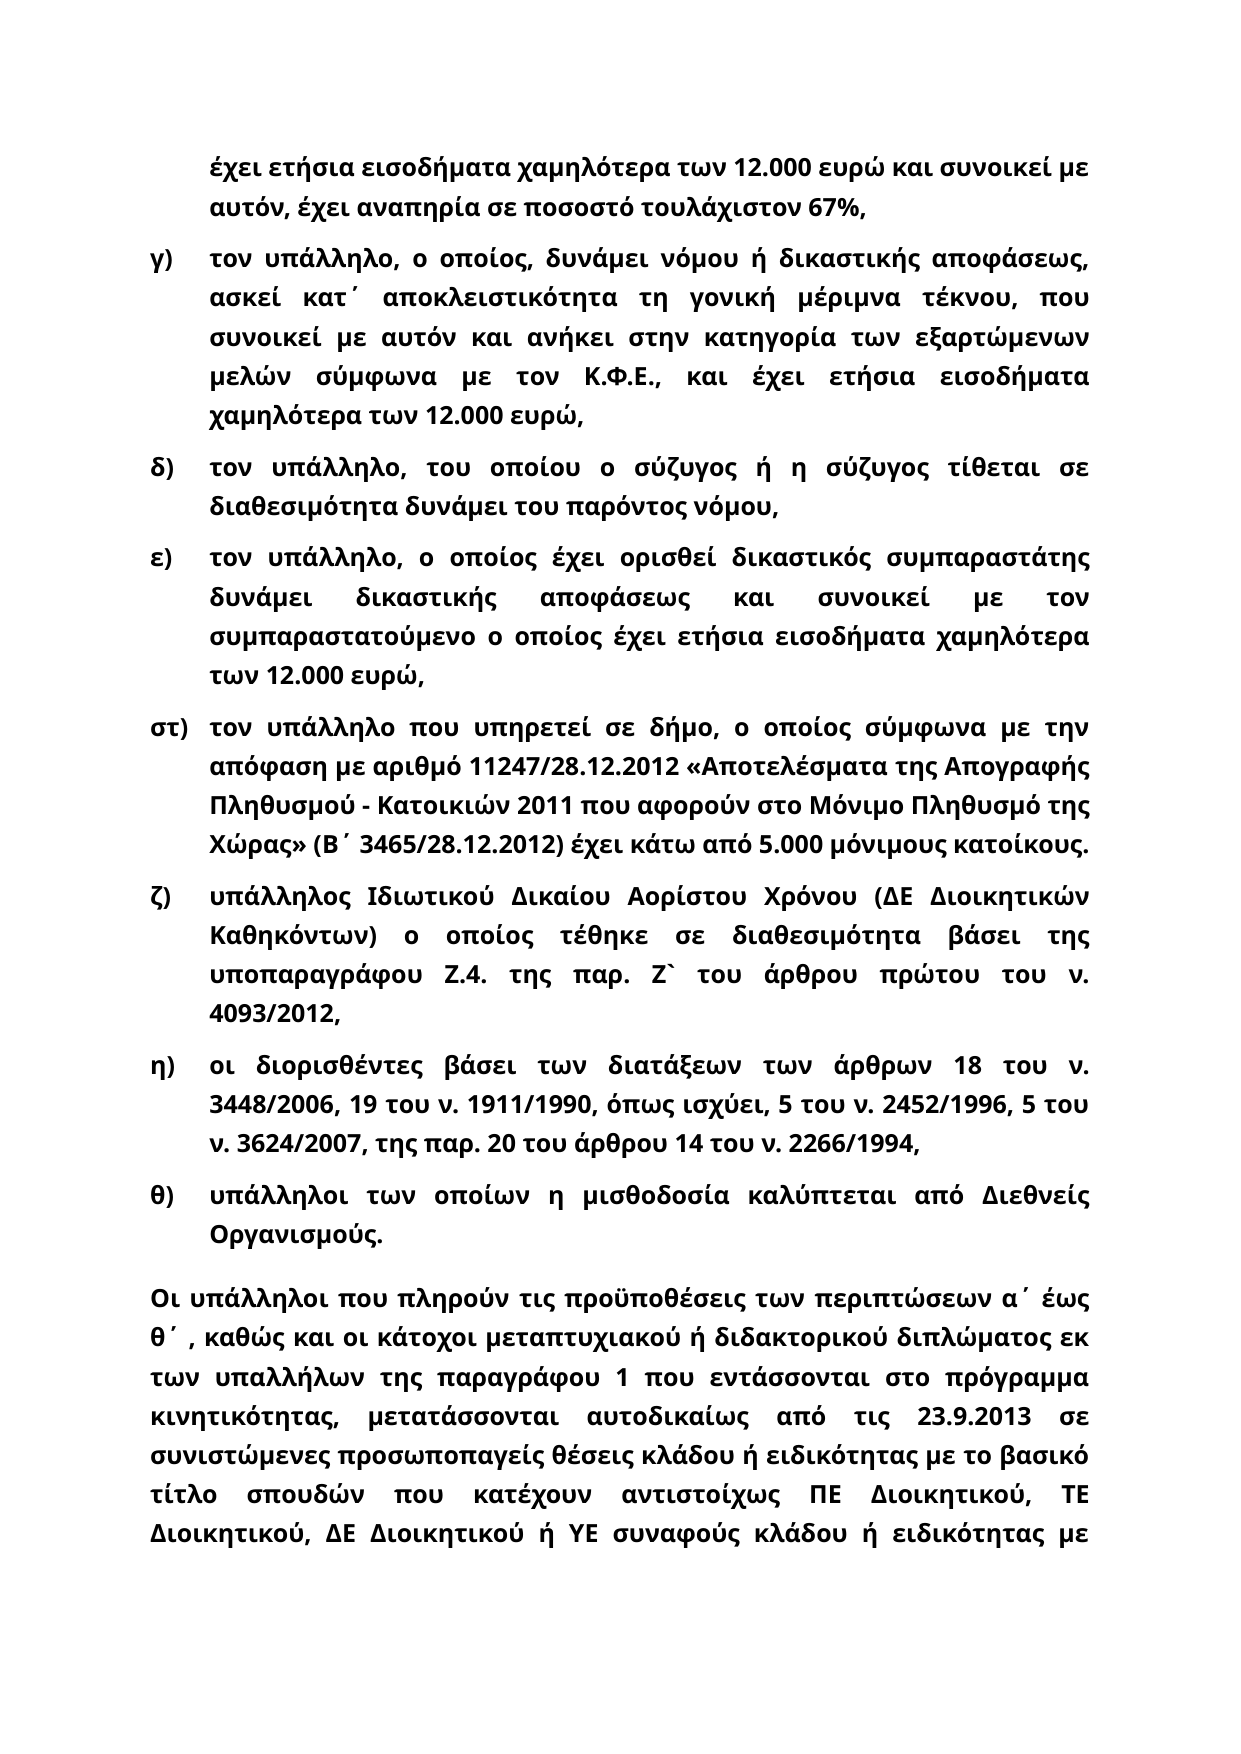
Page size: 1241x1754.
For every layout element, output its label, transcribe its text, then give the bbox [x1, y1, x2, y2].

list γ) τον υπάλληλο, ο οποίος, δυνάμει νόμου ή δικαστικής αποφάσεως, ασκεί κατ΄ αποκλειστικότητα τη γονική μέριμνα τέκνου, που συνοικεί με αυτόν και ανήκει στην κατηγορία των εξαρτώμενων μελών σύμφωνα με τον Κ.Φ.Ε., και έχει ετήσια εισοδήματα χαμηλότερα των 12.000 ευρώ, [150, 241, 1090, 432]
list η) οι διορισθέντες βάσει των διατάξεων των άρθρων 18 του ν. 3448/2006, 19 του ν. 1911/1990, όπως ισχύει, 5 του ν. 2452/1996, 5 του ν. 3624/2007, της παρ. 20 του άρθρου 14 του ν. 2266/1994, [150, 1047, 1090, 1160]
text Οι υπάλληλοι που πληρούν τις προϋποθέσεις των περιπτώσεων α΄ έως θ΄ , καθώς και οι κάτοχοι μεταπτυχιακού ή διδακτορικού διπλώματος εκ των υπαλλήλων της παραγράφου 1 που εντάσσονται στο πρόγραμμα κινητικότητας, μετατάσσονται αυτοδικαίως από τις 23.9.2013 σε συνιστώμενες προσωποπαγείς θέσεις κλάδου ή ειδικότητας με το βασικό τίτλο σπουδών που κατέχουν αντιστοίχως ΠΕ Διοικητικού, ΤΕ Διοικητικού, ΔΕ Διοικητικού ή ΥΕ συναφούς κλάδου ή ειδικότητας με [150, 1281, 1090, 1550]
list δ) τον υπάλληλο, του οποίου ο σύζυγος ή η σύζυγος τίθεται σε διαθεσιμότητα δυνάμει του παρόντος νόμου, [150, 449, 1090, 522]
list στ) τον υπάλληλο που υπηρετεί σε δήμο, ο οποίος σύμφωνα με την απόφαση με αριθμό 11247/28.12.2012 «Αποτελέσματα της Απογραφής Πληθυσμού - Κατοικιών 2011 που αφορούν στο Μόνιμο Πληθυσμό της Χώρας» (Β΄ 3465/28.12.2012) έχει κάτω από 5.000 μόνιμους κατοίκους. [150, 709, 1090, 861]
list θ) υπάλληλοι των οποίων η μισθοδοσία καλύπτεται από Διεθνείς Οργανισμούς. [150, 1177, 1090, 1251]
list ε) τον υπάλληλο, ο οποίος έχει ορισθεί δικαστικός συμπαραστάτης δυνάμει δικαστικής αποφάσεως και συνοικεί με τον συμπαραστατούμενο ο οποίος έχει ετήσια εισοδήματα χαμηλότερα των 12.000 ευρώ, [150, 540, 1090, 692]
list ζ) υπάλληλος Ιδιωτικού Δικαίου Αορίστου Χρόνου (ΔΕ Διοικητικών Καθηκόντων) ο οποίος τέθηκε σε διαθεσιμότητα βάσει της υποπαραγράφου Ζ.4. της παρ. Ζ` του άρθρου πρώτου του ν. 4093/2012, [150, 878, 1090, 1030]
list έχει ετήσια εισοδήματα χαμηλότερα των 12.000 ευρώ και συνοικεί με αυτόν, έχει αναπηρία σε ποσοστό τουλάχιστον 67%, [150, 150, 1090, 223]
